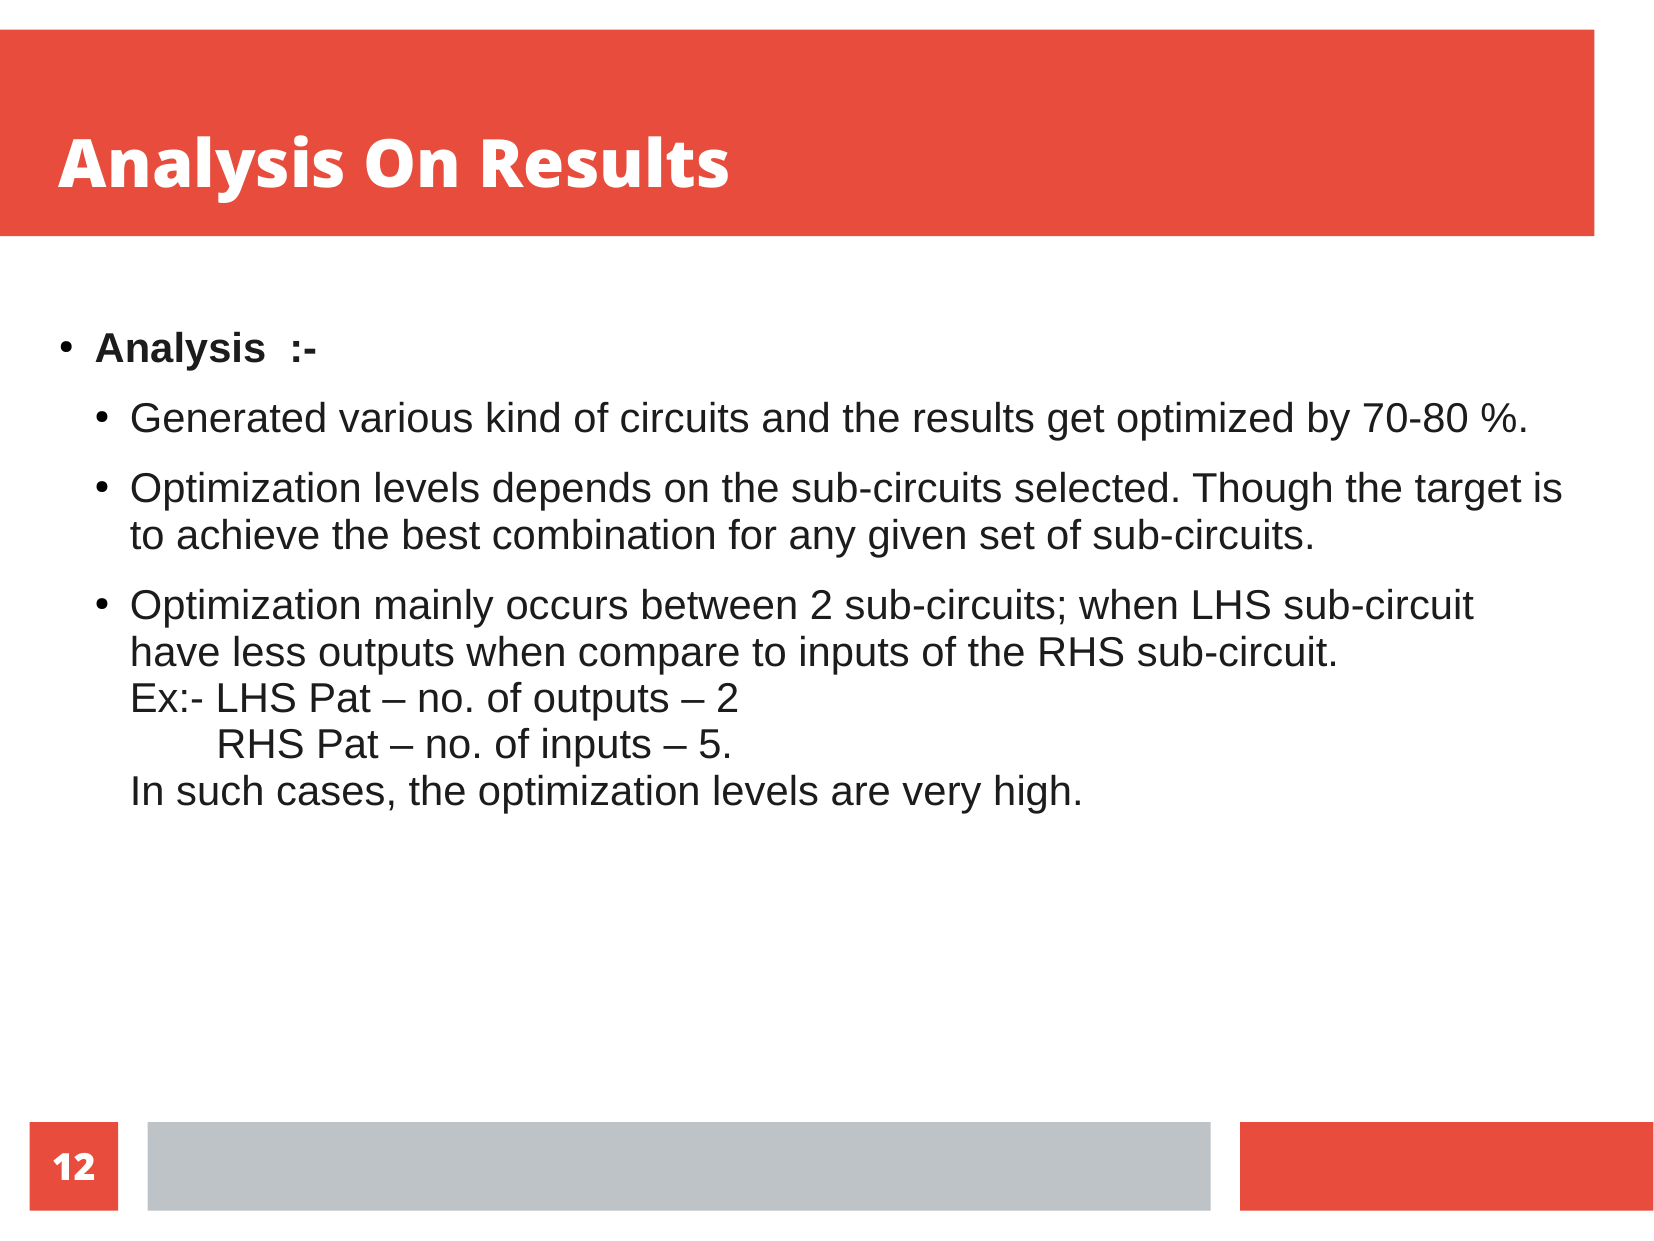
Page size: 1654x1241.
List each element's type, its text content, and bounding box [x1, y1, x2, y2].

title Analysis On Results [59, 59, 1595, 207]
list Analysis :- Generated various kind of circuits and the results get optimized by 70-80 %. Optimization levels depends on the sub-circuits selected. Though the target is to achieve the best combination for any given set of sub-circuits. Optimization mainly occurs between 2 sub-circuits; when LHS sub-circuit have less outputs when compare to inputs of the RHS sub-circuit. Ex:- LHS Pat – no. of outputs – 2 RHS Pat – no. of inputs – 5. In such cases, the optimization levels are very high. [59, 324, 1565, 1093]
